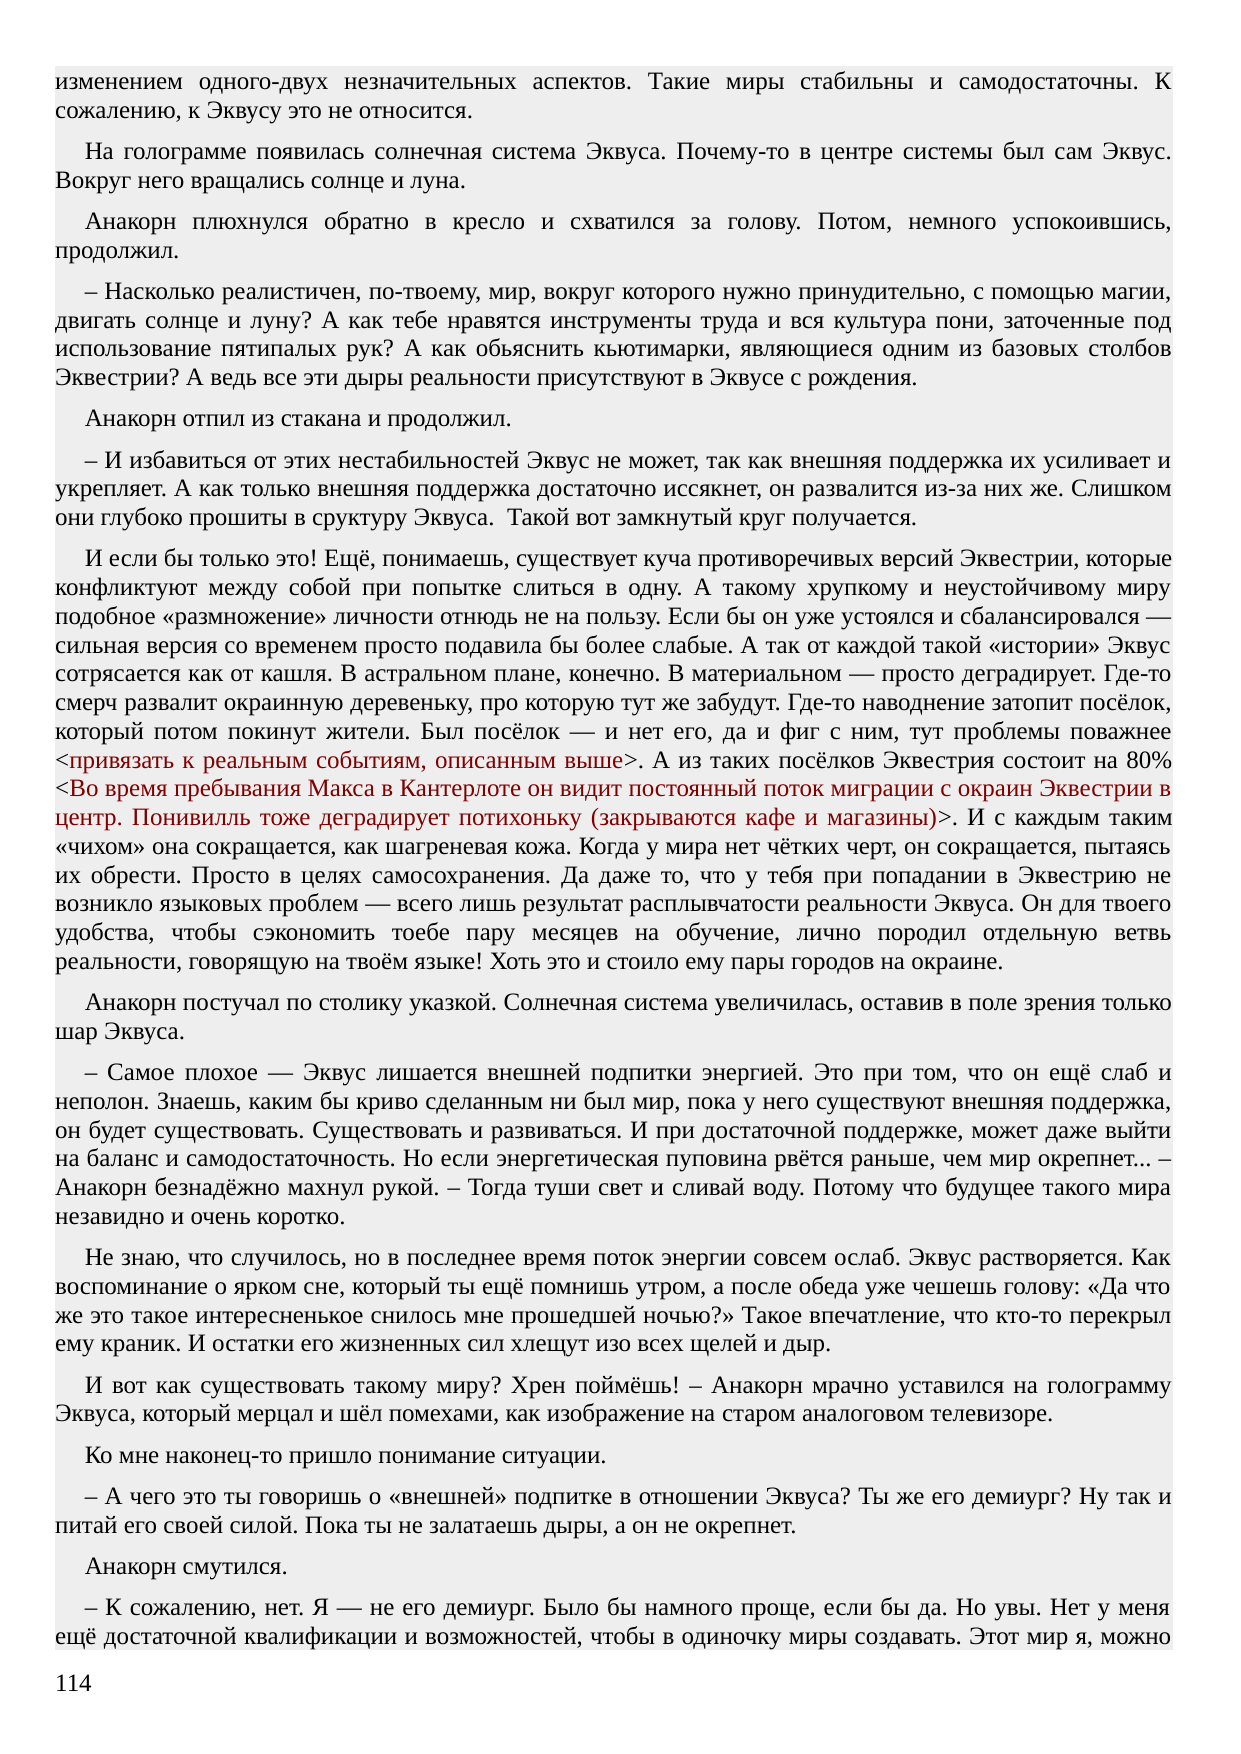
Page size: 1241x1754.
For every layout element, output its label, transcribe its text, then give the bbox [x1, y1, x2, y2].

text Анакорн постучал по столику указкой. Солнечная система увеличилась, оставив в поле зрения только шар Эквуса. [55, 987, 1173, 1045]
text Ко мне наконец-то пришло понимание ситуации. [55, 1440, 1173, 1468]
text Анакорн смутился. [55, 1551, 1173, 1580]
text – А чего это ты говоришь о «внешней» подпитке в отношении Эквуса? Ты же его демиург? Ну так и питай его своей силой. Пока ты не залатаешь дыры, а он не окрепнет. [55, 1481, 1173, 1538]
text Не знаю, что случилось, но в последнее время поток энергии совсем ослаб. Эквус растворяется. Как воспоминание о ярком сне, который ты ещё помнишь утром, а после обеда уже чешешь голову: «Да что же это такое интересненькое снилось мне прошедшей ночью?» Такое впечатление, что кто-то перекрыл ему краник. И остатки его жизненных сил хлещут изо всех щелей и дыр. [55, 1242, 1173, 1357]
text – Самое плохое — Эквус лишается внешней подпитки энергией. Это при том, что он ещё слаб и неполон. Знаешь, каким бы криво сделанным ни был мир, пока у него существуют внешняя поддержка, он будет существовать. Существовать и развиваться. И при достаточной поддержке, может даже выйти на баланс и самодостаточность. Но если энергетическая пуповина рвётся раньше, чем мир окрепнет... – Анакорн безнадёжно махнул рукой. – Тогда туши свет и сливай воду. Потому что будущее такого мира незавидно и очень коротко. [55, 1057, 1173, 1230]
text – Насколько реалистичен, по-твоему, мир, вокруг которого нужно принудительно, с помощью магии, двигать солнце и луну? А как тебе нравятся инструменты труда и вся культура пони, заточенные под использование пятипалых рук? А как обьяснить кьютимарки, являющиеся одним из базовых столбов Эквестрии? А ведь все эти дыры реальности присутствуют в Эквусе с рождения. [55, 276, 1173, 391]
text изменением одного-двух незначительных аспектов. Такие миры стабильны и самодостаточны. К сожалению, к Эквусу это не относится. [55, 66, 1173, 123]
text – И избавиться от этих нестабильностей Эквус не может, так как внешняя поддержка их усиливает и укрепляет. А как только внешняя поддержка достаточно иссякнет, он развалится из-за них же. Слишком они глубоко прошиты в сруктуру Эквуса. Такой вот замкнутый круг получается. [55, 445, 1173, 531]
text Анакорн отпил из стакана и продолжил. [55, 403, 1173, 432]
text – К сожалению, нет. Я — не его демиург. Было бы намного проще, если бы да. Но увы. Нет у меня ещё достаточной квалификации и возможностей, чтобы в одиночку миры создавать. Этот мир я, можно [55, 1592, 1173, 1650]
text И если бы только это! Ещё, понимаешь, существует куча противоречивых версий Эквестрии, которые конфликтуют между собой при попытке слиться в одну. А такому хрупкому и неустойчивому миру подобное «размножение» личности отнюдь не на пользу. Если бы он уже устоялся и сбалансировался — сильная версия со временем просто подавила бы более слабые. А так от каждой такой «истории» Эквус сотрясается как от кашля. В астральном плане, конечно. В материальном — просто деградирует. Где-то смерч развалит окраинную деревеньку, про которую тут же забудут. Где-то наводнение затопит посёлок, который потом покинут жители. Был посёлок — и нет его, да и фиг с ним, тут проблемы поважнее <привязать к реальным событиям, описанным выше>. А из таких посёлков Эквестрия состоит на 80% <Во время пребывания Макса в Кантерлоте он видит постоянный поток миграции с окраин Эквестрии в центр. Понивилль тоже деградирует потихоньку (закрываются кафе и магазины)>. И с каждым таким «чихом» она сокращается, как шагреневая кожа. Когда у мира нет чётких черт, он сокращается, пытаясь их обрести. Просто в целях самосохранения. Да даже то, что у тебя при попадании в Эквестрию не возникло языковых проблем — всего лишь результат расплывчатости реальности Эквуса. Он для твоего удобства, чтобы сэкономить тоебе пару месяцев на обучение, лично породил отдельную ветвь реальности, говорящую на твоём языке! Хоть это и стоило ему пары городов на окраине. [55, 543, 1173, 975]
text И вот как существовать такому миру? Хрен поймёшь! – Анакорн мрачно уставился на голограмму Эквуса, который мерцал и шёл помехами, как изображение на старом аналоговом телевизоре. [55, 1370, 1173, 1427]
text На голограмме появилась солнечная система Эквуса. Почему-то в центре системы был сам Эквус. Вокруг него вращались солнце и луна. [55, 136, 1173, 193]
text Анакорн плюхнулся обратно в кресло и схватился за голову. Потом, немного успокоившись, продолжил. [55, 206, 1173, 263]
